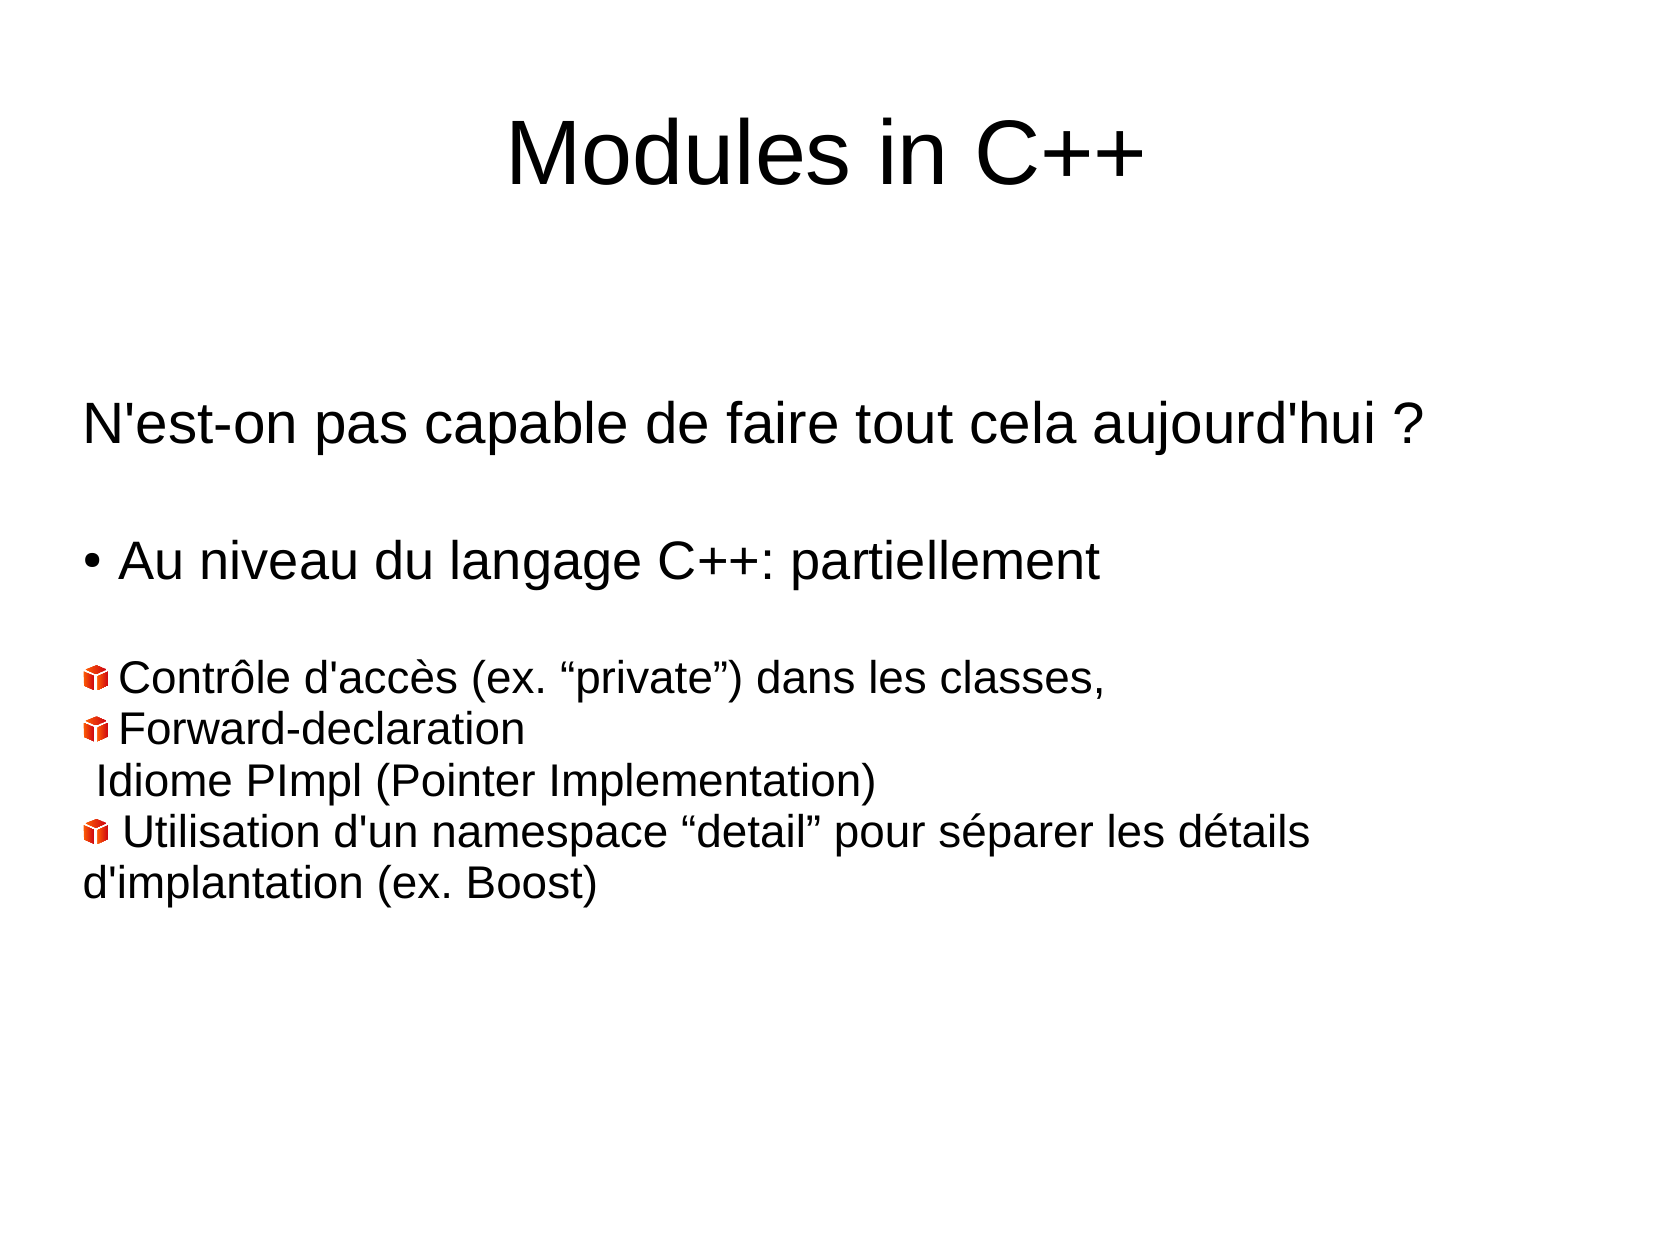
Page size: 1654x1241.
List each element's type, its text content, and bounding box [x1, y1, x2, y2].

subtitle N'est-on pas capable de faire tout cela aujourd'hui ? Au niveau du langage C++: partiellement Contrôle d'accès (ex. “private”) dans les classes, Forward-declaration Idiome PImpl (Pointer Implementation) Utilisation d'un namespace “detail” pour séparer les détails d'implantation (ex. Boost) [82, 290, 1571, 1010]
title Modules in C++ [82, 49, 1571, 257]
